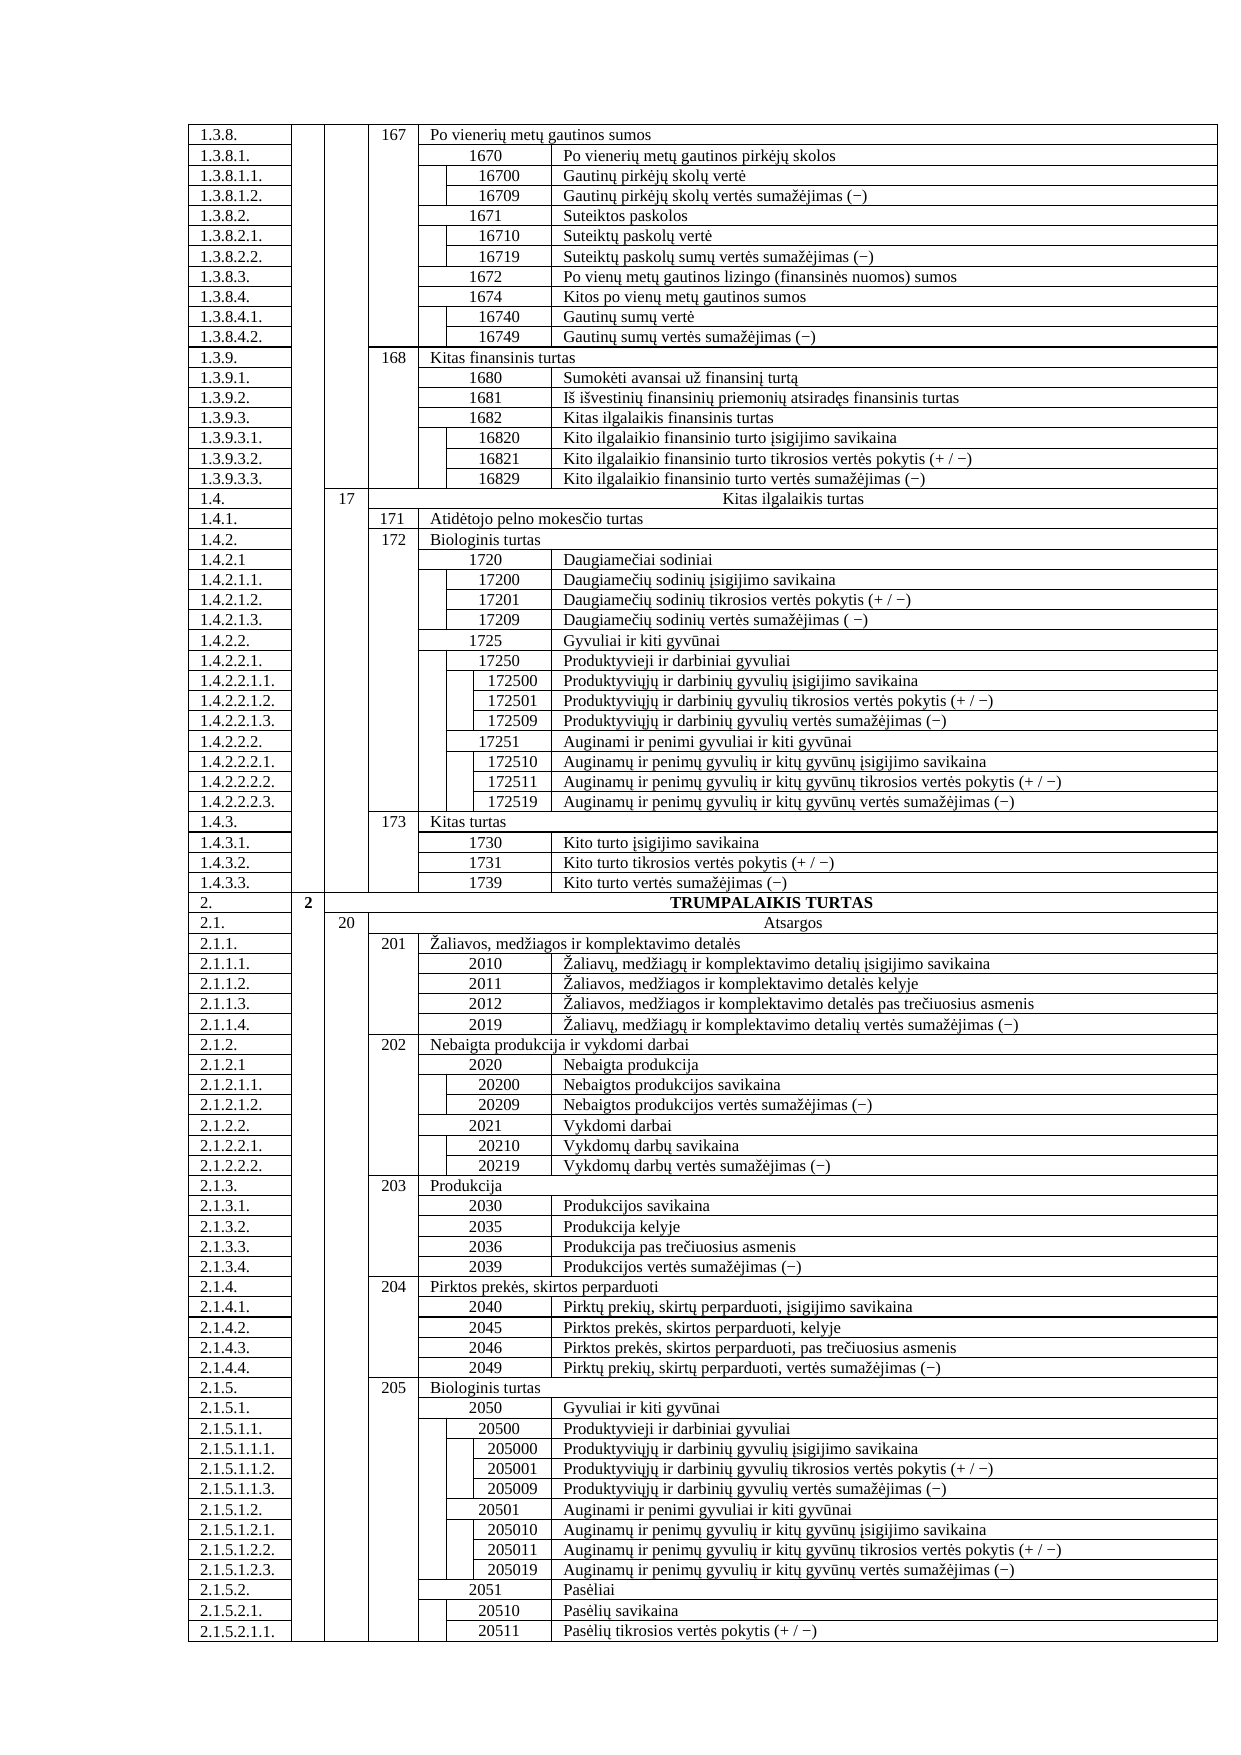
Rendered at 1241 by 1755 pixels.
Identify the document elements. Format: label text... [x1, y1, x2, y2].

table_cell 20511 [447, 1621, 551, 1641]
table_cell TRUMPALAIKIS TURTAS [325, 893, 1217, 912]
table_cell 2. [189, 893, 291, 912]
table_cell Pasėlių tikrosios vertės pokytis (+ / −) [552, 1621, 1217, 1641]
table_cell Vykdomų darbų vertės sumažėjimas (−) [552, 1156, 1217, 1175]
table_cell 2.1.5.1. [189, 1398, 291, 1417]
table_cell Gautinų pirkėjų skolų vertė [552, 166, 1217, 185]
table_cell 16820 [447, 428, 551, 447]
table_cell 16710 [447, 226, 551, 245]
table_cell 1725 [419, 630, 551, 649]
table_cell Auginamų ir penimų gyvulių ir kitų gyvūnų įsigijimo savikaina [552, 1520, 1217, 1539]
table_cell 1.3.8.4.2. [189, 327, 291, 346]
table_cell 1.3.8.4. [189, 287, 291, 306]
table_cell 2 [292, 893, 324, 1641]
table_cell 2.1.2.1.2. [189, 1095, 291, 1114]
table_cell 1.3.8.4.1. [189, 307, 291, 326]
table_cell Produkcija kelyje [552, 1216, 1217, 1236]
table_cell 2.1.1.3. [189, 994, 291, 1013]
table_cell Vykdomi darbai [552, 1115, 1217, 1134]
table_cell 1.4.2.1.2. [189, 590, 291, 609]
table_cell Žaliavų, medžiagų ir komplektavimo detalių vertės sumažėjimas (−) [552, 1014, 1217, 1033]
table_cell 1.3.8.1.2. [189, 186, 291, 205]
table_cell [447, 752, 473, 811]
table_cell 2011 [419, 974, 551, 993]
table_cell 1.4.2.1.3. [189, 610, 291, 629]
table_cell 2.1.5.1.1.1. [189, 1439, 291, 1458]
table_cell 2.1.5.1.2.2. [189, 1540, 291, 1559]
table_cell Nebaigtos produkcijos savikaina [552, 1075, 1217, 1094]
table_cell 172511 [474, 772, 551, 791]
table_cell 2039 [419, 1257, 551, 1276]
table_cell Auginamų ir penimų gyvulių ir kitų gyvūnų vertės sumažėjimas (−) [552, 1560, 1217, 1579]
table_cell 1.4.2.2.2. [189, 731, 291, 751]
table_cell 2030 [419, 1196, 551, 1215]
table_cell [447, 1439, 473, 1498]
table_cell 16740 [447, 307, 551, 326]
table_cell 1.3.8. [189, 125, 291, 144]
table_cell 205011 [474, 1540, 551, 1559]
table_cell 167 [369, 125, 418, 346]
table_cell Produkcijos vertės sumažėjimas (−) [552, 1257, 1217, 1276]
table_cell 17200 [447, 570, 551, 589]
table_cell 1.4.2. [189, 529, 291, 548]
table_cell Produktyviųjų ir darbinių gyvulių įsigijimo savikaina [552, 1439, 1217, 1458]
table_cell 2.1.3. [189, 1176, 291, 1195]
table_cell 20510 [447, 1600, 551, 1619]
table_cell 2040 [419, 1297, 551, 1316]
table_cell Auginami ir penimi gyvuliai ir kiti gyvūnai [552, 1499, 1217, 1518]
table_cell 20500 [447, 1419, 551, 1438]
table_cell 1.4.3.2. [189, 853, 291, 872]
table_cell 2049 [419, 1358, 551, 1377]
table_cell 2.1.4.2. [189, 1318, 291, 1337]
table_cell 2.1.3.3. [189, 1237, 291, 1256]
table_cell 2.1.2.1 [189, 1055, 291, 1074]
table_cell Po vienų metų gautinos lizingo (finansinės nuomos) sumos [552, 267, 1217, 286]
table_cell 205 [369, 1378, 418, 1641]
table_cell 1.4. [189, 489, 291, 508]
table_cell Žaliavos, medžiagos ir komplektavimo detalės pas trečiuosius asmenis [552, 994, 1217, 1013]
table_cell 1.4.1. [189, 509, 291, 528]
table_cell 2.1.3.2. [189, 1216, 291, 1236]
table_cell Produktyvieji ir darbiniai gyvuliai [552, 1419, 1217, 1438]
table_cell 16700 [447, 166, 551, 185]
table_cell 17201 [447, 590, 551, 609]
table_cell Kito ilgalaikio finansinio turto tikrosios vertės pokytis (+ / −) [552, 449, 1217, 468]
table_cell 172509 [474, 711, 551, 730]
table_cell Pirktos prekės, skirtos perparduoti [419, 1277, 1217, 1296]
table_cell Pirktų prekių, skirtų perparduoti, įsigijimo savikaina [552, 1297, 1217, 1316]
table_cell Produkcija pas trečiuosius asmenis [552, 1237, 1217, 1256]
table_cell 1.4.2.2.2.2. [189, 772, 291, 791]
table_cell 1670 [419, 145, 551, 164]
table_cell 2.1. [189, 913, 291, 932]
table_cell 2046 [419, 1338, 551, 1357]
table_cell Suteiktos paskolos [552, 206, 1217, 225]
table_cell 1.4.3.3. [189, 873, 291, 892]
table_cell Kitas turtas [419, 812, 1217, 831]
table_cell [419, 1600, 446, 1641]
table_cell 201 [369, 934, 418, 1033]
table_cell Daugiamečių sodinių vertės sumažėjimas ( −) [552, 610, 1217, 629]
table_cell 2.1.5.1.2. [189, 1499, 291, 1518]
table_cell 2.1.2.2.2. [189, 1156, 291, 1175]
table_cell 1730 [419, 833, 551, 852]
table_cell 2.1.5.2.1. [189, 1600, 291, 1619]
table_cell 1.3.9.3. [189, 408, 291, 427]
table_cell 203 [369, 1176, 418, 1276]
table_cell 2.1.2. [189, 1035, 291, 1054]
table_cell Pirktos prekės, skirtos perparduoti, kelyje [552, 1318, 1217, 1337]
table_cell 172 [369, 529, 418, 811]
table_cell 17 [325, 489, 368, 892]
table_cell [325, 125, 368, 488]
table_cell Žaliavų, medžiagų ir komplektavimo detalių įsigijimo savikaina [552, 954, 1217, 973]
table_cell 1.3.8.2.1. [189, 226, 291, 245]
table_cell Nebaigtos produkcijos vertės sumažėjimas (−) [552, 1095, 1217, 1114]
table_cell 1682 [419, 408, 551, 427]
table_cell Biologinis turtas [419, 529, 1217, 548]
table_cell 2051 [419, 1580, 551, 1599]
table_cell 2.1.5. [189, 1378, 291, 1397]
table_cell Po vienerių metų gautinos pirkėjų skolos [552, 145, 1217, 164]
table_cell 172510 [474, 752, 551, 771]
table_cell Kito turto įsigijimo savikaina [552, 833, 1217, 852]
table_cell Žaliavos, medžiagos ir komplektavimo detalės [419, 934, 1217, 953]
table_cell Produktyviųjų ir darbinių gyvulių tikrosios vertės pokytis (+ / −) [552, 1459, 1217, 1478]
table_cell 1671 [419, 206, 551, 225]
table_cell [447, 671, 473, 730]
table_cell 2.1.5.1.1.2. [189, 1459, 291, 1478]
table_cell 2.1.1.2. [189, 974, 291, 993]
table_cell 1739 [419, 873, 551, 892]
table_cell Produktyviųjų ir darbinių gyvulių tikrosios vertės pokytis (+ / −) [552, 691, 1217, 710]
table_cell 2.1.1.1. [189, 954, 291, 973]
table_cell 1.4.2.2.1.1. [189, 671, 291, 690]
table_cell 1.4.2.2.1.2. [189, 691, 291, 710]
table_cell 2.1.5.1.1.3. [189, 1479, 291, 1498]
table_cell 2.1.1. [189, 934, 291, 953]
table_cell 2.1.1.4. [189, 1014, 291, 1033]
table_cell 2.1.5.2.1.1. [189, 1621, 291, 1641]
table_cell 2.1.2.2.1. [189, 1136, 291, 1155]
table_cell 202 [369, 1035, 418, 1175]
table_cell 20219 [447, 1156, 551, 1175]
table_cell Auginamų ir penimų gyvulių ir kitų gyvūnų tikrosios vertės pokytis (+ / −) [552, 1540, 1217, 1559]
table_cell [292, 125, 324, 892]
table_cell 1.3.9.3.1. [189, 428, 291, 447]
table_cell 2.1.5.1.2.1. [189, 1520, 291, 1539]
table_cell Pasėliai [552, 1580, 1217, 1599]
table_cell 1.4.2.2.1. [189, 651, 291, 670]
table_cell Auginamų ir penimų gyvulių ir kitų gyvūnų tikrosios vertės pokytis (+ / −) [552, 772, 1217, 791]
table_cell Produkcija [419, 1176, 1217, 1195]
table_cell Produktyviųjų ir darbinių gyvulių vertės sumažėjimas (−) [552, 711, 1217, 730]
table_cell 1680 [419, 368, 551, 387]
table_cell 1.3.8.3. [189, 267, 291, 286]
table_cell Gautinų sumų vertė [552, 307, 1217, 326]
table_cell 2021 [419, 1115, 551, 1134]
table_cell 2019 [419, 1014, 551, 1033]
table_cell Pasėlių savikaina [552, 1600, 1217, 1619]
table_cell Sumokėti avansai už finansinį turtą [552, 368, 1217, 387]
table_cell [419, 651, 446, 811]
table_cell 2.1.4.4. [189, 1358, 291, 1377]
table_cell 1.4.2.1.1. [189, 570, 291, 589]
table_cell Gyvuliai ir kiti gyvūnai [552, 630, 1217, 649]
table_cell Nebaigta produkcija ir vykdomi darbai [419, 1035, 1217, 1054]
table_cell [419, 1419, 446, 1579]
table_cell [419, 226, 446, 266]
table_cell 172500 [474, 671, 551, 690]
table_cell 16709 [447, 186, 551, 205]
table_cell 2035 [419, 1216, 551, 1236]
table_cell Atsargos [369, 913, 1217, 932]
table_cell Kito ilgalaikio finansinio turto įsigijimo savikaina [552, 428, 1217, 447]
table_cell 1.4.2.2. [189, 630, 291, 649]
table_cell 20200 [447, 1075, 551, 1094]
table_cell 2.1.5.2. [189, 1580, 291, 1599]
table_cell Produkcijos savikaina [552, 1196, 1217, 1215]
table_cell Iš išvestinių finansinių priemonių atsiradęs finansinis turtas [552, 388, 1217, 407]
table_cell 2.1.5.1.1. [189, 1419, 291, 1438]
table_cell 1.3.8.1. [189, 145, 291, 164]
table_cell 173 [369, 812, 418, 892]
table_cell 171 [369, 509, 418, 528]
table_cell 2020 [419, 1055, 551, 1074]
table_cell 2.1.4.3. [189, 1338, 291, 1357]
table_cell Suteiktų paskolų vertė [552, 226, 1217, 245]
table_cell 2.1.2.1.1. [189, 1075, 291, 1094]
table_cell Atidėtojo pelno mokesčio turtas [419, 509, 1217, 528]
table_cell 20 [325, 913, 368, 1641]
table_cell 2.1.3.1. [189, 1196, 291, 1215]
table_cell 1.3.8.1.1. [189, 166, 291, 185]
table_cell 1.3.9.1. [189, 368, 291, 387]
table_cell 2050 [419, 1398, 551, 1417]
table_cell 2.1.4. [189, 1277, 291, 1296]
table_cell Kitos po vienų metų gautinos sumos [552, 287, 1217, 306]
table_cell [419, 1136, 446, 1175]
table_cell 1.3.9.3.3. [189, 469, 291, 488]
table_cell 1.4.3.1. [189, 833, 291, 852]
table_cell 1731 [419, 853, 551, 872]
table_cell 20210 [447, 1136, 551, 1155]
table_cell 168 [369, 348, 418, 488]
table_cell [419, 428, 446, 488]
table_cell Auginamų ir penimų gyvulių ir kitų gyvūnų įsigijimo savikaina [552, 752, 1217, 771]
table_cell 20209 [447, 1095, 551, 1114]
table_cell 205019 [474, 1560, 551, 1579]
table_cell Gyvuliai ir kiti gyvūnai [552, 1398, 1217, 1417]
table_cell 16821 [447, 449, 551, 468]
table_cell 1681 [419, 388, 551, 407]
table_cell 16749 [447, 327, 551, 346]
table_cell 1.3.8.2. [189, 206, 291, 225]
table_cell 172501 [474, 691, 551, 710]
table_cell Daugiamečių sodinių įsigijimo savikaina [552, 570, 1217, 589]
table_cell 2.1.2.2. [189, 1115, 291, 1134]
table_cell Po vienerių metų gautinos sumos [419, 125, 1217, 144]
table_cell Nebaigta produkcija [552, 1055, 1217, 1074]
table_cell 172519 [474, 792, 551, 811]
table_cell 1.4.2.1 [189, 550, 291, 569]
table_cell Produktyviųjų ir darbinių gyvulių įsigijimo savikaina [552, 671, 1217, 690]
table_cell 1720 [419, 550, 551, 569]
table_cell [419, 570, 446, 629]
table_cell Produktyviųjų ir darbinių gyvulių vertės sumažėjimas (−) [552, 1479, 1217, 1498]
table_cell 1.4.2.2.1.3. [189, 711, 291, 730]
table_cell 17209 [447, 610, 551, 629]
table_cell 205000 [474, 1439, 551, 1458]
table_cell 16719 [447, 246, 551, 266]
table_cell 205010 [474, 1520, 551, 1539]
table_cell 2010 [419, 954, 551, 973]
table_cell Gautinų sumų vertės sumažėjimas (−) [552, 327, 1217, 346]
table_cell Gautinų pirkėjų skolų vertės sumažėjimas (−) [552, 186, 1217, 205]
table_cell Kitas ilgalaikis turtas [369, 489, 1217, 508]
table_cell 1.3.9. [189, 348, 291, 367]
table_cell Pirktų prekių, skirtų perparduoti, vertės sumažėjimas (−) [552, 1358, 1217, 1377]
table_cell [419, 307, 446, 346]
table_cell [419, 1075, 446, 1114]
table_cell Produktyvieji ir darbiniai gyvuliai [552, 651, 1217, 670]
table_cell 1674 [419, 287, 551, 306]
table_cell 1.3.9.2. [189, 388, 291, 407]
table_cell 2045 [419, 1318, 551, 1337]
table_cell 16829 [447, 469, 551, 488]
table_cell Vykdomų darbų savikaina [552, 1136, 1217, 1155]
table_cell 205001 [474, 1459, 551, 1478]
table_cell 17251 [447, 731, 551, 751]
table_cell 1.3.8.2.2. [189, 246, 291, 266]
table_cell 205009 [474, 1479, 551, 1498]
table_cell 2.1.5.1.2.3. [189, 1560, 291, 1579]
table_cell [419, 166, 446, 205]
table_cell 20501 [447, 1499, 551, 1518]
table_cell Daugiamečių sodinių tikrosios vertės pokytis (+ / −) [552, 590, 1217, 609]
table_cell 1.4.3. [189, 812, 291, 831]
table_cell Kito ilgalaikio finansinio turto vertės sumažėjimas (−) [552, 469, 1217, 488]
table_cell Kitas finansinis turtas [419, 348, 1217, 367]
table_cell 2036 [419, 1237, 551, 1256]
table_cell Suteiktų paskolų sumų vertės sumažėjimas (−) [552, 246, 1217, 266]
table_cell Daugiamečiai sodiniai [552, 550, 1217, 569]
table_cell Kitas ilgalaikis finansinis turtas [552, 408, 1217, 427]
table_cell 1.4.2.2.2.1. [189, 752, 291, 771]
table_cell 1.4.2.2.2.3. [189, 792, 291, 811]
table_cell 1672 [419, 267, 551, 286]
table_cell Kito turto vertės sumažėjimas (−) [552, 873, 1217, 892]
table_cell Auginamų ir penimų gyvulių ir kitų gyvūnų vertės sumažėjimas (−) [552, 792, 1217, 811]
table_cell Auginami ir penimi gyvuliai ir kiti gyvūnai [552, 731, 1217, 751]
table_cell Pirktos prekės, skirtos perparduoti, pas trečiuosius asmenis [552, 1338, 1217, 1357]
table_cell 2.1.4.1. [189, 1297, 291, 1316]
table_cell 2012 [419, 994, 551, 1013]
table_cell [447, 1520, 473, 1579]
table_cell 17250 [447, 651, 551, 670]
table_cell Biologinis turtas [419, 1378, 1217, 1397]
table_cell 1.3.9.3.2. [189, 449, 291, 468]
table_cell Žaliavos, medžiagos ir komplektavimo detalės kelyje [552, 974, 1217, 993]
table_cell Kito turto tikrosios vertės pokytis (+ / −) [552, 853, 1217, 872]
table_cell 204 [369, 1277, 418, 1377]
table_cell 2.1.3.4. [189, 1257, 291, 1276]
